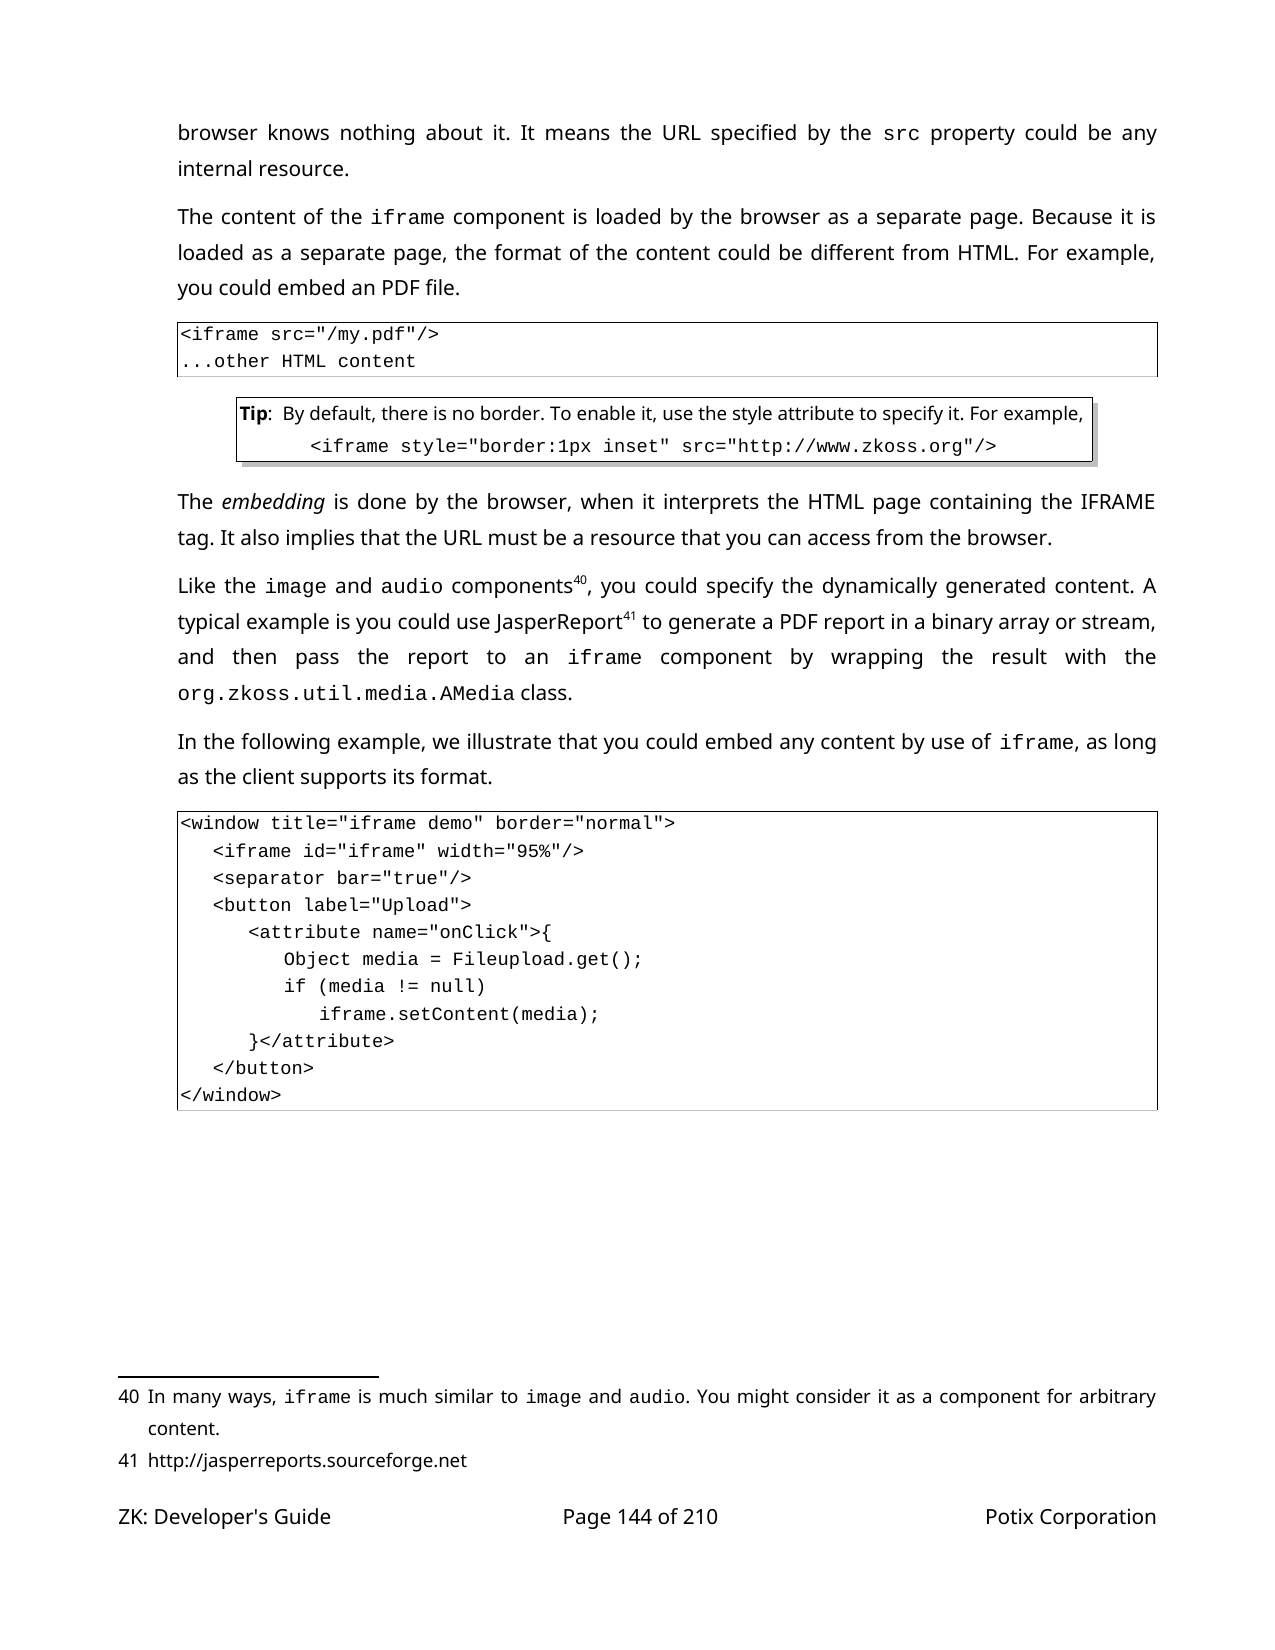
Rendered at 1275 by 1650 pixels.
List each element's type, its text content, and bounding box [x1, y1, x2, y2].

text }</attribute> [178, 1029, 1157, 1053]
text <button label="Upload"> [178, 893, 1157, 917]
text if (media != null) [178, 974, 1157, 999]
text </window> [178, 1083, 1157, 1110]
text The content of the iframe component is loaded by the browser as a separate page. Because it is loaded as a separate page, the format of the content could be different from HTML. For example, you could embed an PDF file. [177, 202, 1157, 301]
text browser knows nothing about it. It means the URL specified by the src property could be any internal resource. [177, 118, 1157, 182]
text Like the image and audio components, you could specify the dynamically generated content. A typical example is you could use JasperReport to generate a PDF report in a binary array or stream, and then pass the report to an iframe component by wrapping the result with the org.zkoss.util.media.AMedia class. [177, 571, 1157, 706]
text <iframe src="/my.pdf"/> [178, 323, 1157, 346]
text <iframe id="iframe" width="95%"/> [178, 838, 1157, 863]
text iframe.setContent(media); [178, 1002, 1157, 1026]
text Object media = Fileupload.get(); [178, 947, 1157, 971]
text <window title="iframe demo" border="normal"> [178, 812, 1157, 836]
text The embedding is done by the browser, when it interprets the HTML page containing the IFRAME tag. It also implies that the URL must be a resource that you can access from the browser. [177, 487, 1157, 551]
text In many ways, iframe is much similar to image and audio. You might consider it as a component for arbitrary content. [118, 1383, 1157, 1441]
text In the following example, we illustrate that you could embed any content by use of iframe, as long as the client supports its format. [177, 727, 1157, 791]
text </button> [178, 1056, 1157, 1080]
text <separator bar="true"/> [178, 866, 1157, 890]
text Tip: By default, there is no border. To enable it, use the style attribute to specify it. For example, <iframe style="border:1px inset" src="http://www.zkoss.org"/> [237, 398, 1092, 461]
text ...other HTML content [178, 349, 1157, 376]
text http://jasperreports.sourceforge.net [118, 1447, 1157, 1473]
text <attribute name="onClick">{ [178, 920, 1157, 944]
